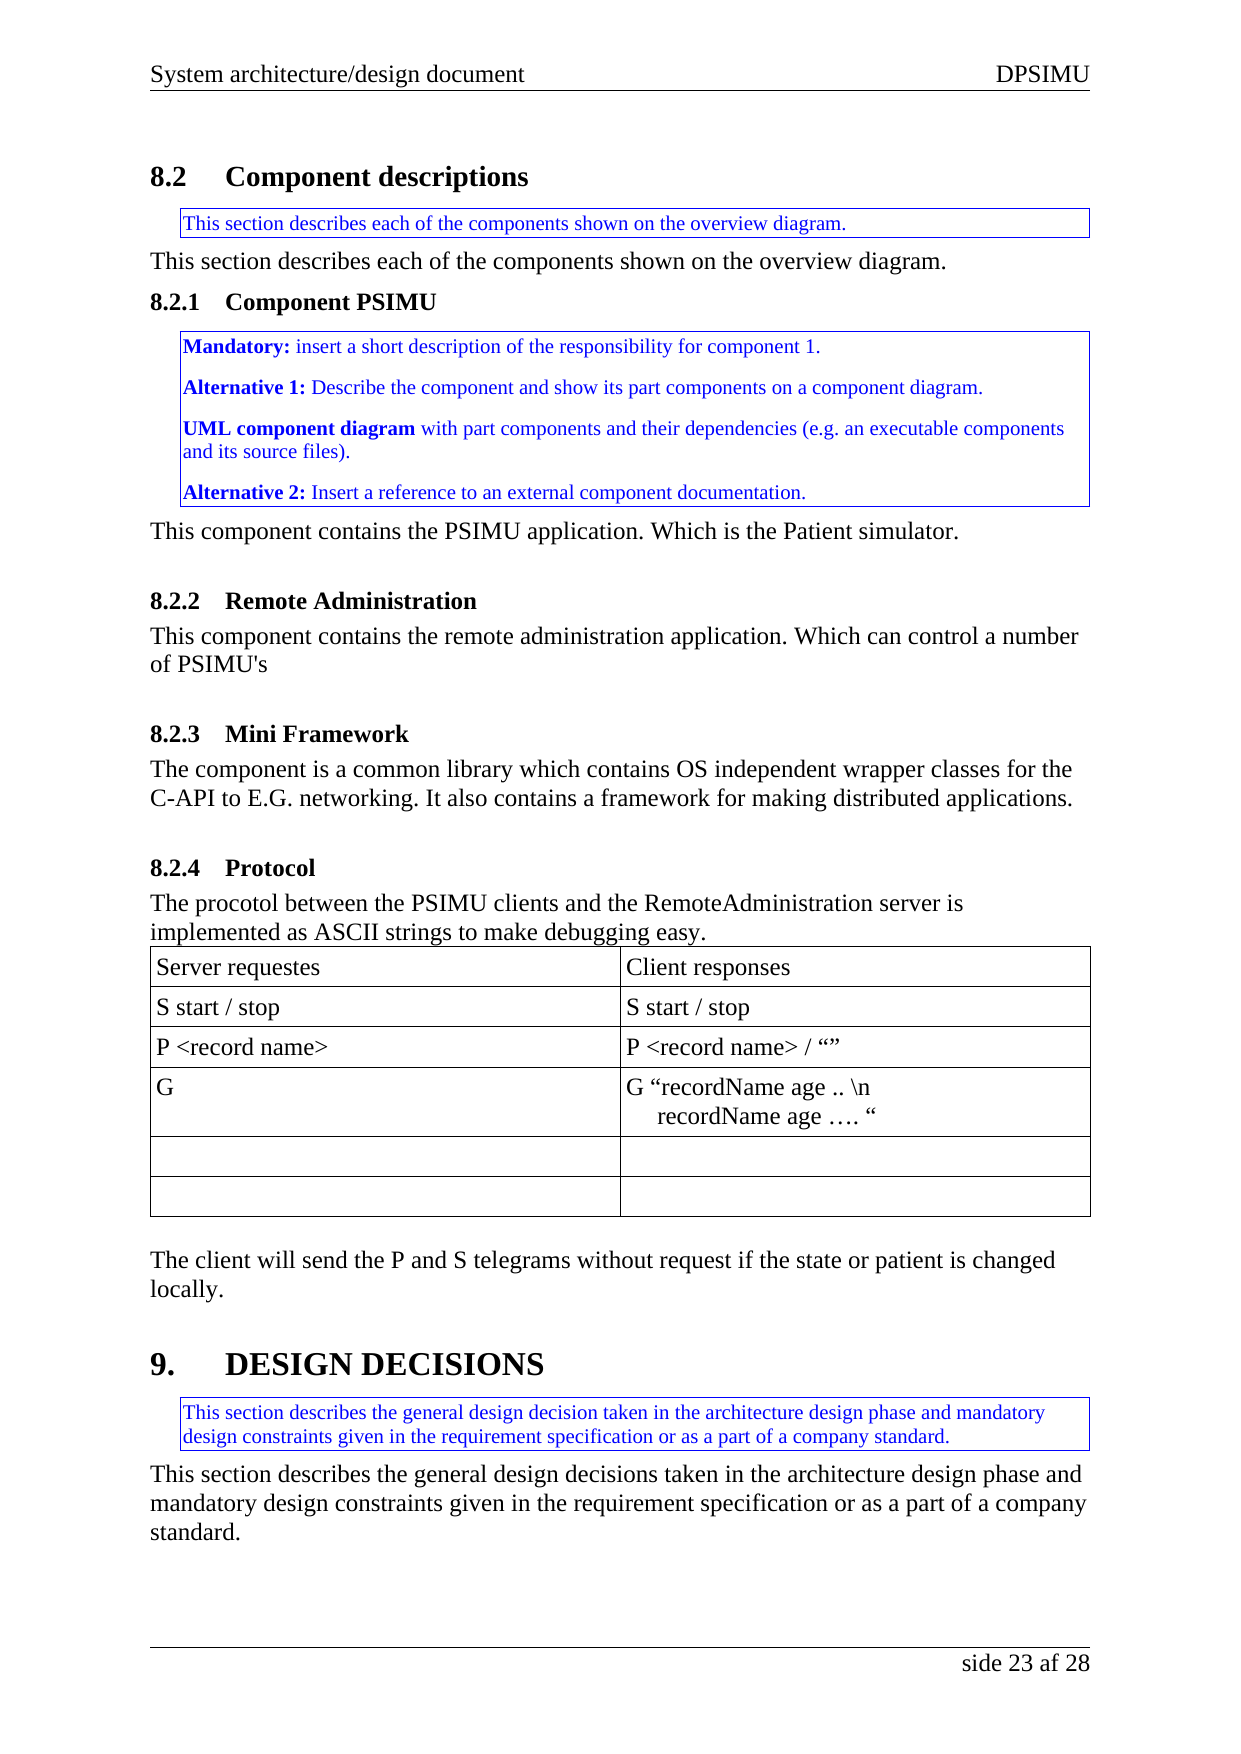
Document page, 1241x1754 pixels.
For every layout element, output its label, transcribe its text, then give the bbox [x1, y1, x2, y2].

text The component is a common library which contains OS independent wrapper classes for the C-API to E.G. networking. It also contains a framework for making distributed applications. [150, 754, 1090, 812]
subtitle Component descriptions [150, 159, 1090, 193]
table_cell P <record name> [151, 1027, 620, 1067]
subtitle Mini Framework [150, 719, 1090, 748]
table_cell S start / stop [621, 987, 1090, 1026]
subtitle Remote Administration [150, 586, 1090, 614]
text The procotol between the PSIMU clients and the RemoteAdministration server is implemented as ASCII strings to make debugging easy. [150, 888, 1090, 946]
subtitle design decisions [150, 1344, 1090, 1382]
table_cell [151, 1137, 620, 1176]
table_cell [151, 1177, 620, 1216]
text Alternative 2: Insert a reference to an external component documentation. [181, 477, 1089, 506]
table_header Server requestes [151, 947, 620, 986]
text This section describes the general design decisions taken in the architecture design phase and mandatory design constraints given in the requirement specification or as a part of a company standard. [150, 1459, 1090, 1546]
table_cell [621, 1137, 1090, 1176]
text This section describes each of the components shown on the overview diagram. [150, 246, 1090, 275]
subtitle Component PSIMU [150, 287, 1090, 316]
text Alternative 1: Describe the component and show its part components on a component diagram. [181, 372, 1089, 399]
subtitle Protocol [150, 853, 1090, 882]
table_cell G “recordName age .. \n recordName age …. “ [621, 1068, 1090, 1136]
text Mandatory: insert a short description of the responsibility for component 1. [181, 332, 1089, 358]
table_cell G [151, 1068, 620, 1136]
table_cell P <record name> / “” [621, 1027, 1090, 1067]
table_header Client responses [621, 947, 1090, 986]
text The client will send the P and S telegrams without request if the state or patient is changed locally. [150, 1245, 1090, 1303]
text UML component diagram with part components and their dependencies (e.g. an executable components and its source files). [181, 412, 1089, 463]
text This component contains the PSIMU application. Which is the Patient simulator. [150, 516, 1090, 544]
table_cell [621, 1177, 1090, 1216]
text This section describes the general design decision taken in the architecture design phase and mandatory design constraints given in the requirement specification or as a part of a company standard. [181, 1398, 1089, 1450]
table_cell S start / stop [151, 987, 620, 1026]
text This component contains the remote administration application. Which can control a number of PSIMU's [150, 621, 1090, 678]
text This section describes each of the components shown on the overview diagram. [181, 209, 1089, 237]
